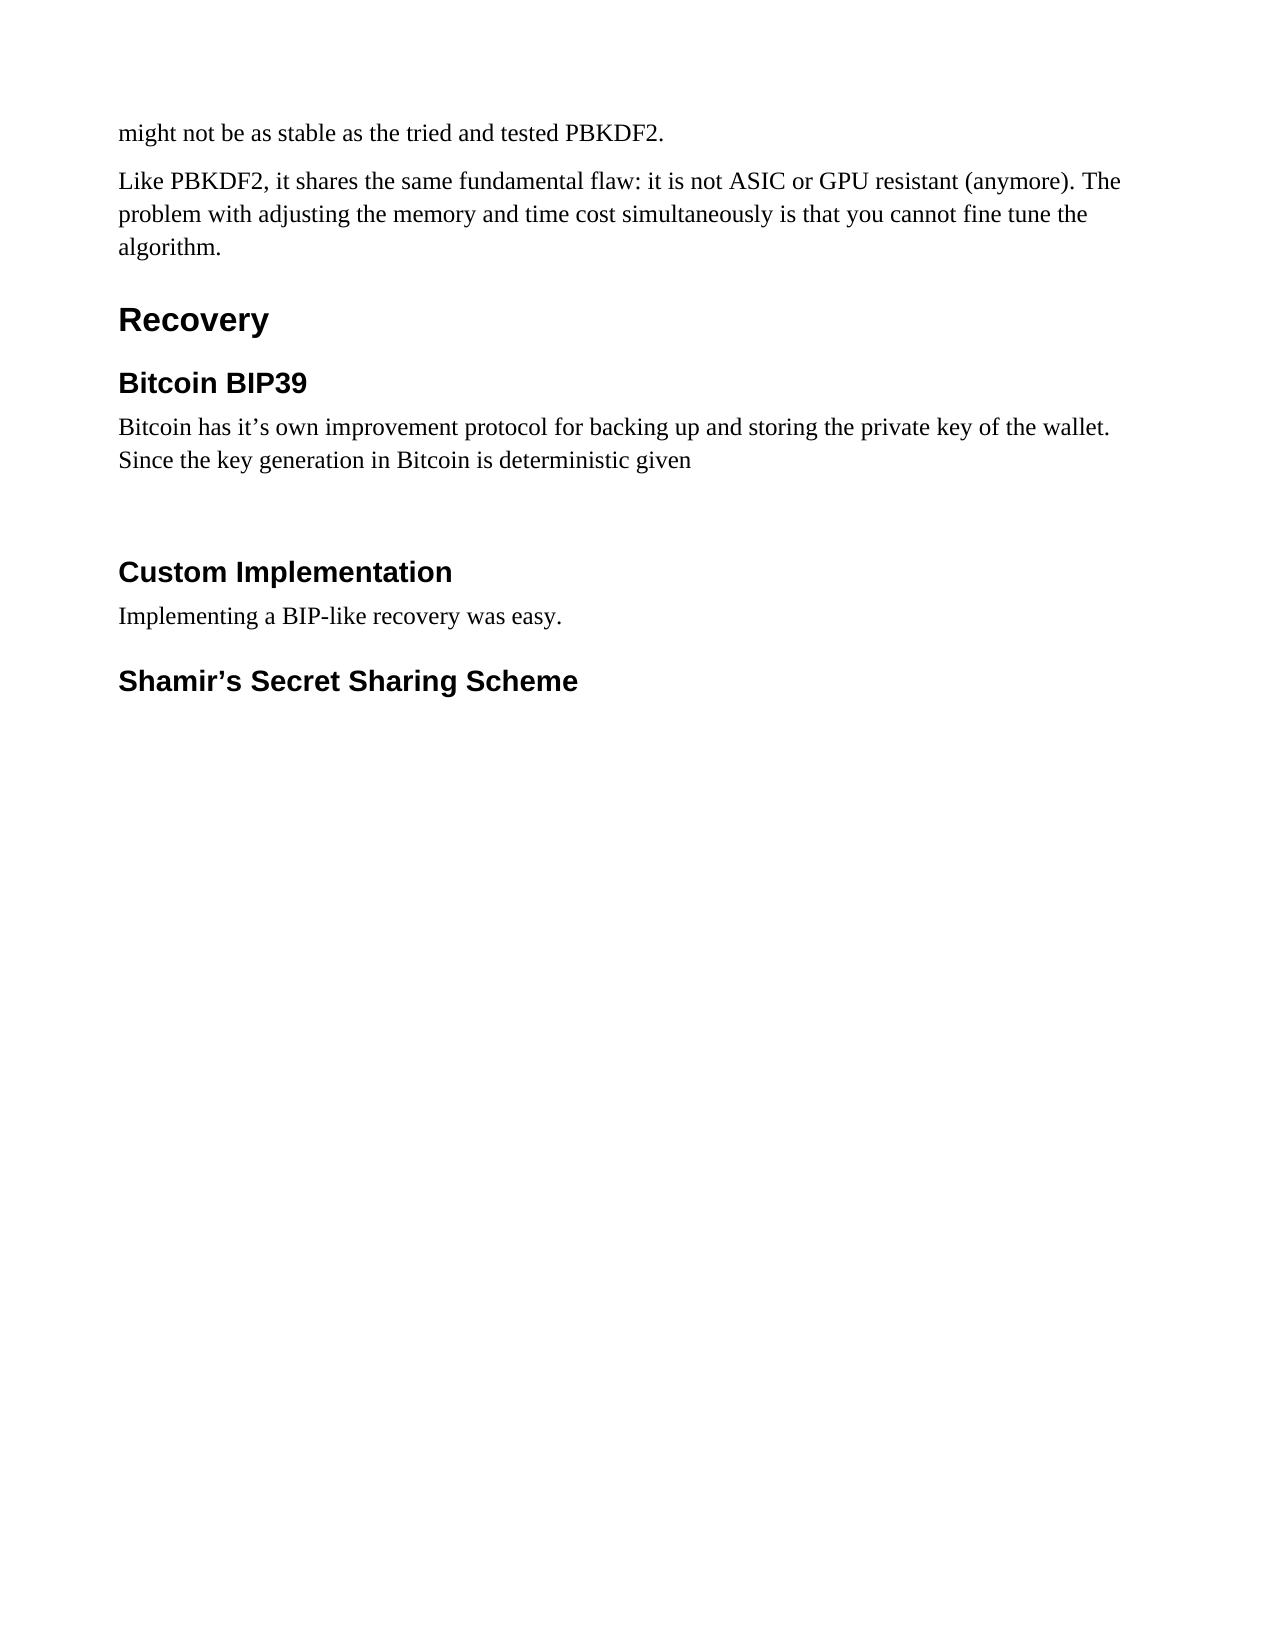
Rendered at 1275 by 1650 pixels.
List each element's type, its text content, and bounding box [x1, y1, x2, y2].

text Like PBKDF2, it shares the same fundamental flaw: it is not ASIC or GPU resistant (anymore). The problem with adjusting the memory and time cost simultaneously is that you cannot fine tune the algorithm. [118, 166, 1157, 261]
subtitle Shamir’s Secret Sharing Scheme [118, 663, 1157, 697]
subtitle Recovery [118, 300, 1157, 339]
text might not be as stable as the tried and tested PBKDF2. [118, 118, 1157, 147]
subtitle Bitcoin BIP39 [118, 366, 1157, 400]
subtitle Custom Implementation [118, 555, 1157, 589]
text Implementing a BIP-like recovery was easy. [118, 601, 1157, 630]
text Bitcoin has it’s own improvement protocol for backing up and storing the private key of the wallet. Since the key generation in Bitcoin is deterministic given [118, 412, 1157, 474]
